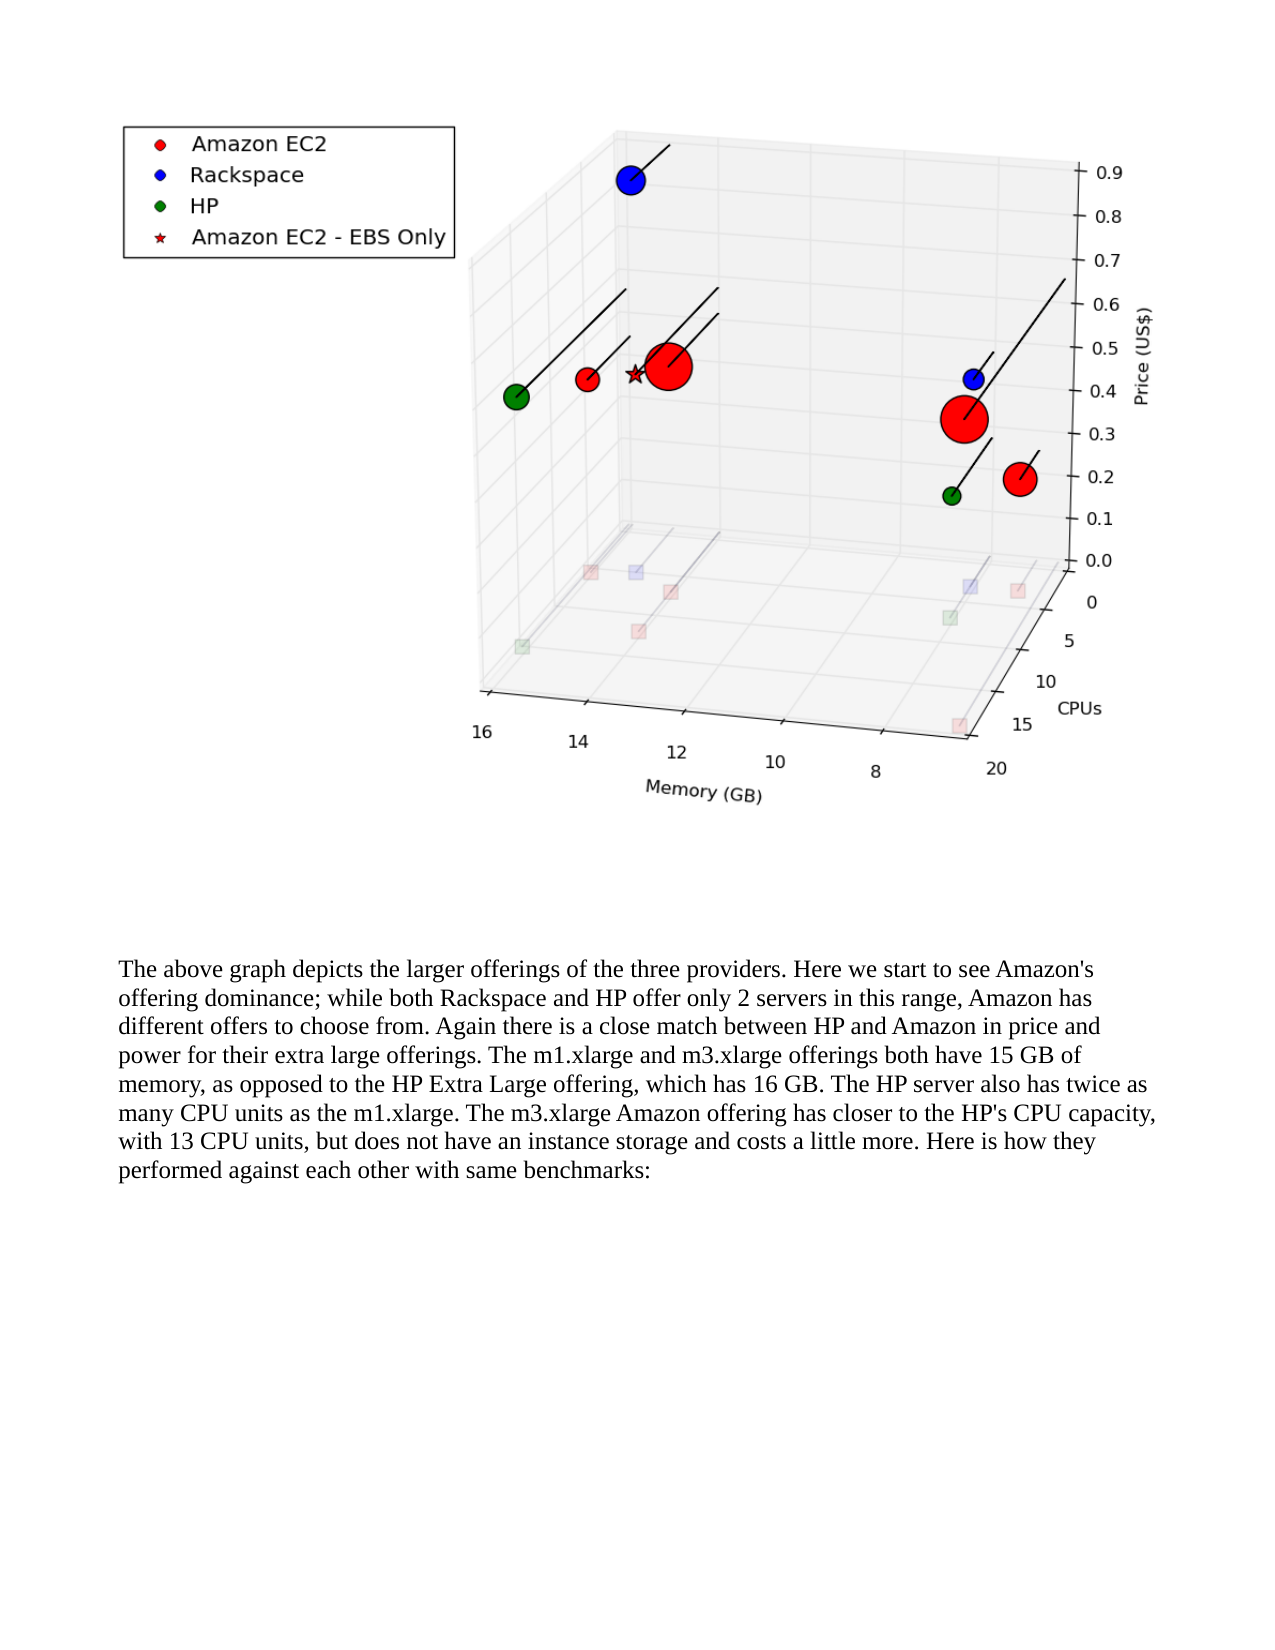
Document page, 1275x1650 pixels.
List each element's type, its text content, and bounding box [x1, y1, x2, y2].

picture [118, 118, 1157, 811]
text The above graph depicts the larger offerings of the three providers. Here we start to see Amazon's offering dominance; while both Rackspace and HP offer only 2 servers in this range, Amazon has different offers to choose from. Again there is a close match between HP and Amazon in price and power for their extra large offerings. The m1.xlarge and m3.xlarge offerings both have 15 GB of memory, as opposed to the HP Extra Large offering, which has 16 GB. The HP server also has twice as many CPU units as the m1.xlarge. The m3.xlarge Amazon offering has closer to the HP's CPU capacity, with 13 CPU units, but does not have an instance storage and costs a little more. Here is how they performed against each other with same benchmarks: [118, 954, 1157, 1184]
